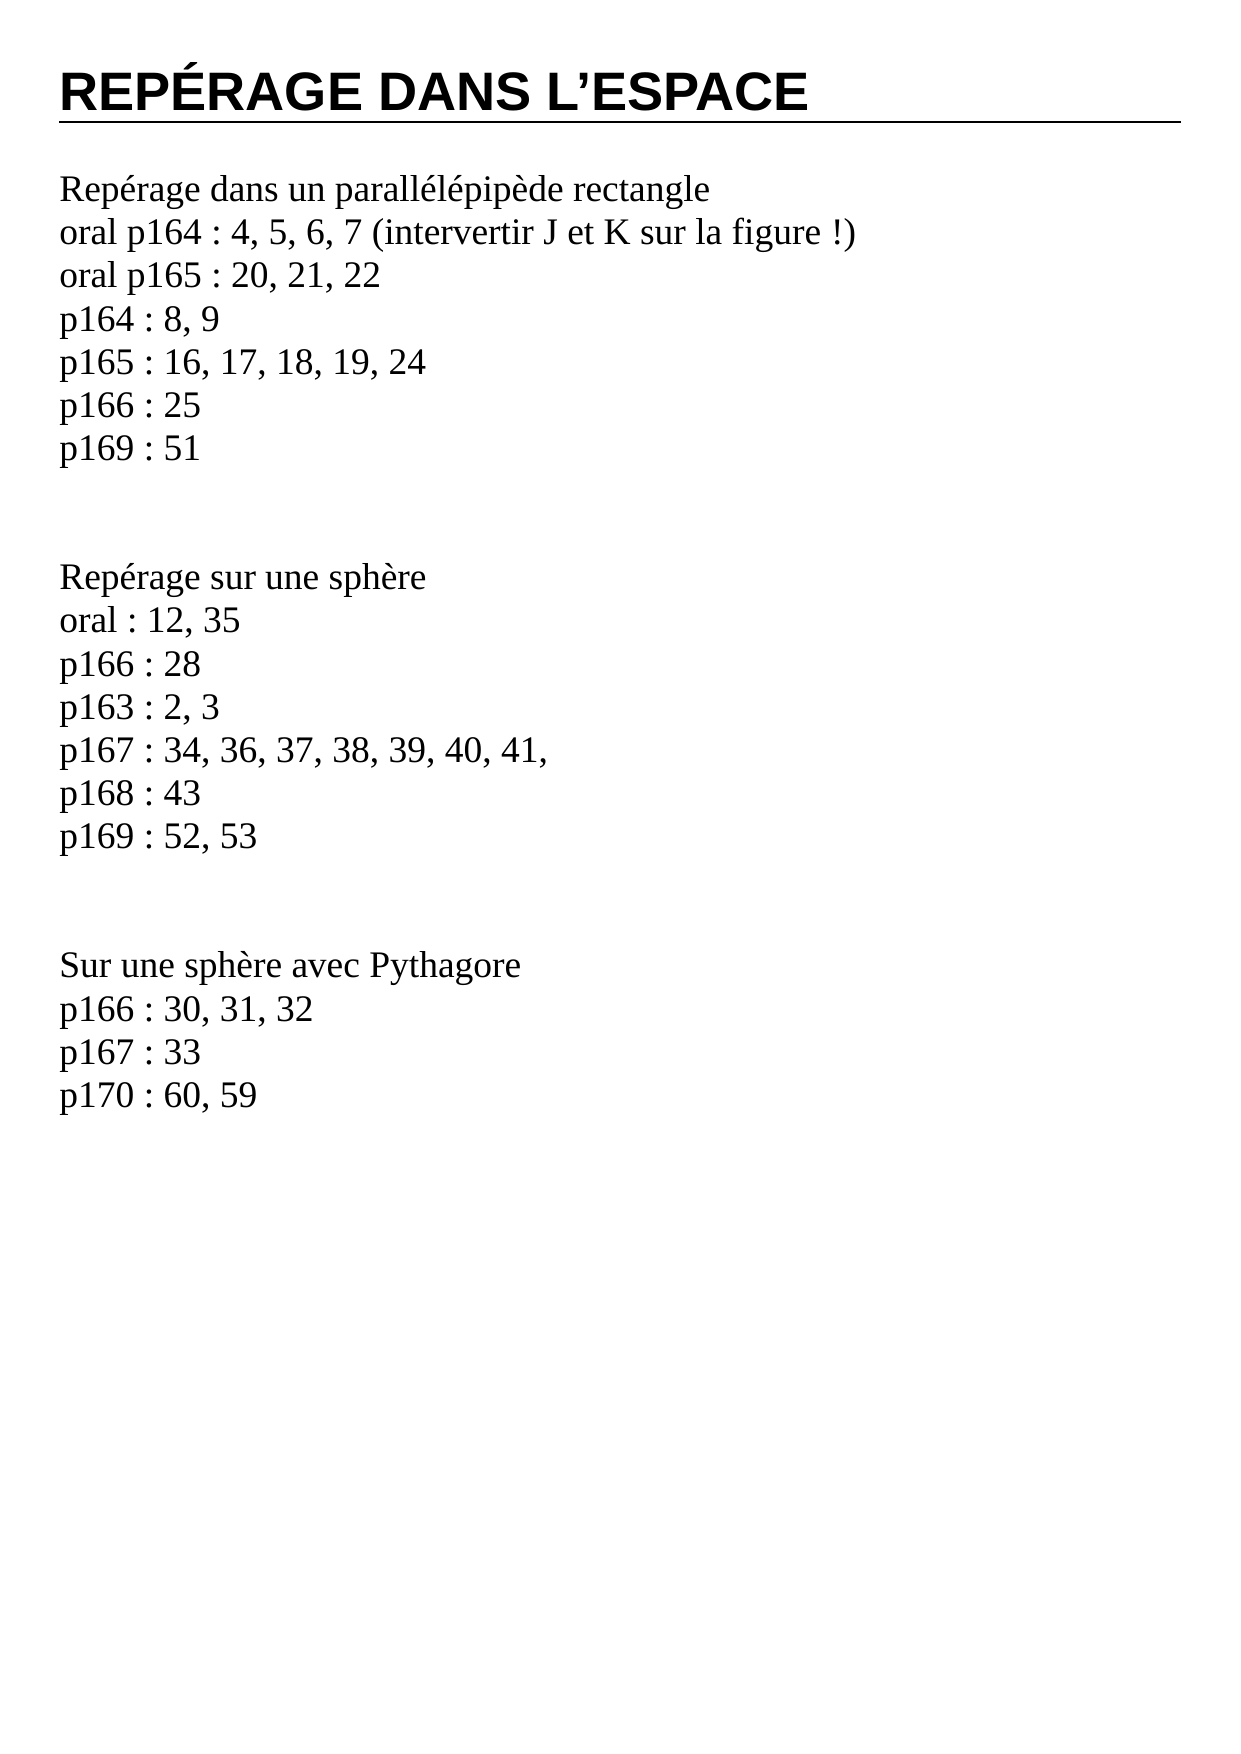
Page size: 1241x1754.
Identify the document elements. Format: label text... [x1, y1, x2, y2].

text p166 : 25 [59, 382, 1181, 425]
text Repérage sur une sphère [59, 555, 1181, 598]
text p166 : 28 [59, 641, 1181, 684]
text p169 : 51 [59, 425, 1181, 468]
text p165 : 16, 17, 18, 19, 24 [59, 339, 1181, 382]
text oral p165 : 20, 21, 22 [59, 253, 1181, 296]
text repérage dans l’espace [59, 59, 1181, 121]
text Sur une sphère avec Pythagore [59, 943, 1181, 986]
text p166 : 30, 31, 32 [59, 986, 1181, 1029]
text Repérage dans un parallélépipède rectangle [59, 167, 1181, 210]
text p167 : 34, 36, 37, 38, 39, 40, 41, [59, 727, 1181, 770]
text p169 : 52, 53 [59, 813, 1181, 857]
text p163 : 2, 3 [59, 684, 1181, 727]
text p170 : 60, 59 [59, 1072, 1181, 1115]
text p164 : 8, 9 [59, 296, 1181, 339]
text oral p164 : 4, 5, 6, 7 (intervertir J et K sur la figure !) [59, 210, 1181, 253]
text p168 : 43 [59, 770, 1181, 813]
text p167 : 33 [59, 1029, 1181, 1072]
text oral : 12, 35 [59, 598, 1181, 641]
